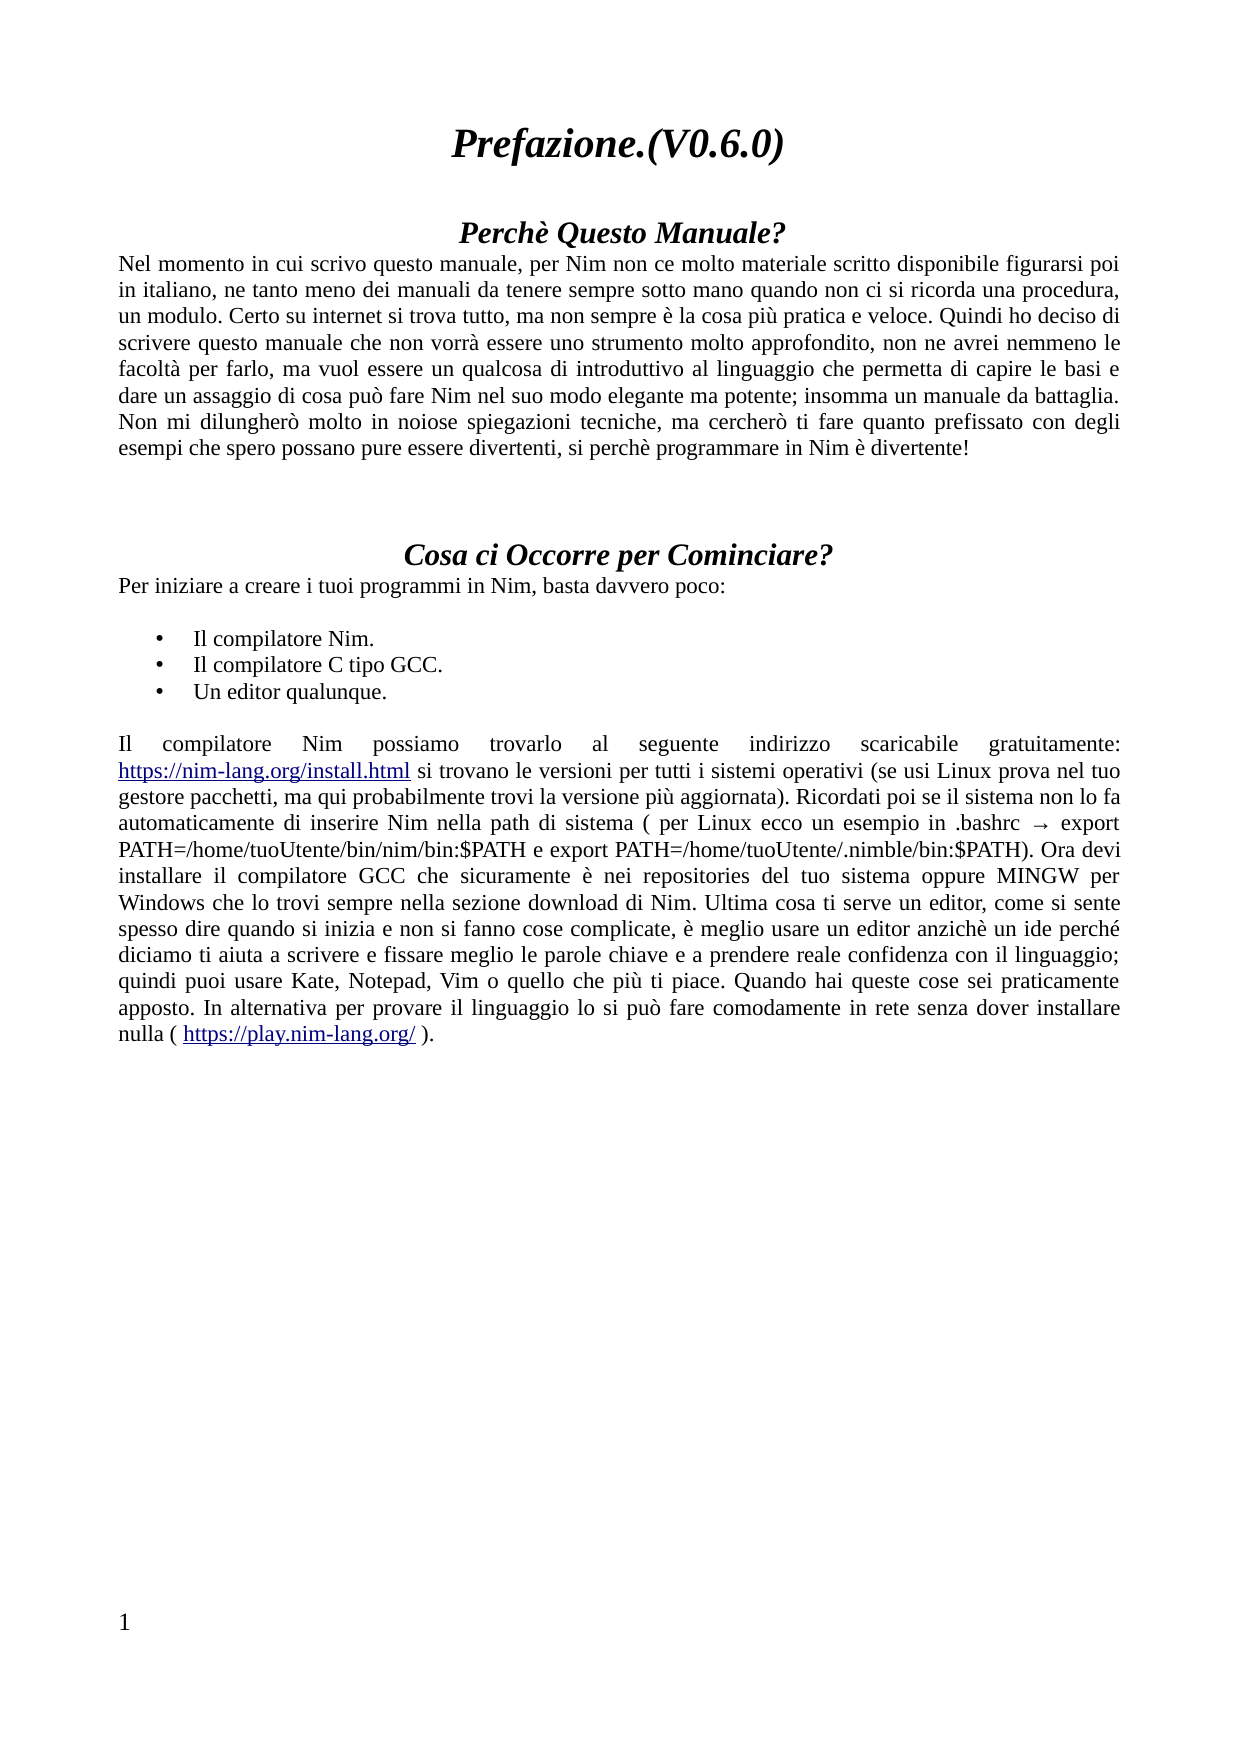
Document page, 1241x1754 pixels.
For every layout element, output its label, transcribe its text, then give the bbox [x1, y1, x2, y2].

list Il compilatore Nim. [156, 625, 1122, 651]
list Il compilatore C tipo GCC. [156, 651, 1122, 678]
list Un editor qualunque. [156, 678, 1122, 704]
text Prefazione.(V0.6.0) [118, 118, 1122, 166]
text Nel momento in cui scrivo questo manuale, per Nim non ce molto materiale scritto disponibile figurarsi poi in italiano, ne tanto meno dei manuali da tenere sempre sotto mano quando non ci si ricorda una procedura, un modulo. Certo su internet si trova tutto, ma non sempre è la cosa più pratica e veloce. Quindi ho deciso di scrivere questo manuale che non vorrà essere uno strumento molto approfondito, non ne avrei nemmeno le facoltà per farlo, ma vuol essere un qualcosa di introduttivo al linguaggio che permetta di capire le basi e dare un assaggio di cosa può fare Nim nel suo modo elegante ma potente; insomma un manuale da battaglia. Non mi dilungherò molto in noiose spiegazioni tecniche, ma cercherò ti fare quanto prefissato con degli esempi che spero possano pure essere divertenti, si perchè programmare in Nim è divertente! [118, 250, 1122, 461]
text Il compilatore Nim possiamo trovarlo al seguente indirizzo scaricabile gratuitamente: https://nim-lang.org/install.html si trovano le versioni per tutti i sistemi operativi (se usi Linux prova nel tuo gestore pacchetti, ma qui probabilmente trovi la versione più aggiornata). Ricordati poi se il sistema non lo fa automaticamente di inserire Nim nella path di sistema ( per Linux ecco un esempio in .bashrc → export PATH=/home/tuoUtente/bin/nim/bin:$PATH e export PATH=/home/tuoUtente/.nimble/bin:$PATH). Ora devi installare il compilatore GCC che sicuramente è nei repositories del tuo sistema oppure MINGW per Windows che lo trovi sempre nella sezione download di Nim. Ultima cosa ti serve un editor, come si sente spesso dire quando si inizia e non si fanno cose complicate, è meglio usare un editor anzichè un ide perché diciamo ti aiuta a scrivere e fissare meglio le parole chiave e a prendere reale confidenza con il linguaggio; quindi puoi usare Kate, Notepad, Vim o quello che più ti piace. Quando hai queste cose sei praticamente apposto. In alternativa per provare il linguaggio lo si può fare comodamente in rete senza dover installare nulla ( https://play.nim-lang.org/ ). [118, 730, 1122, 1047]
text Per iniziare a creare i tuoi programmi in Nim, basta davvero poco: [118, 572, 1122, 599]
text Cosa ci Occorre per Cominciare? [118, 536, 1122, 572]
text Perchè Questo Manuale? [118, 214, 1122, 250]
